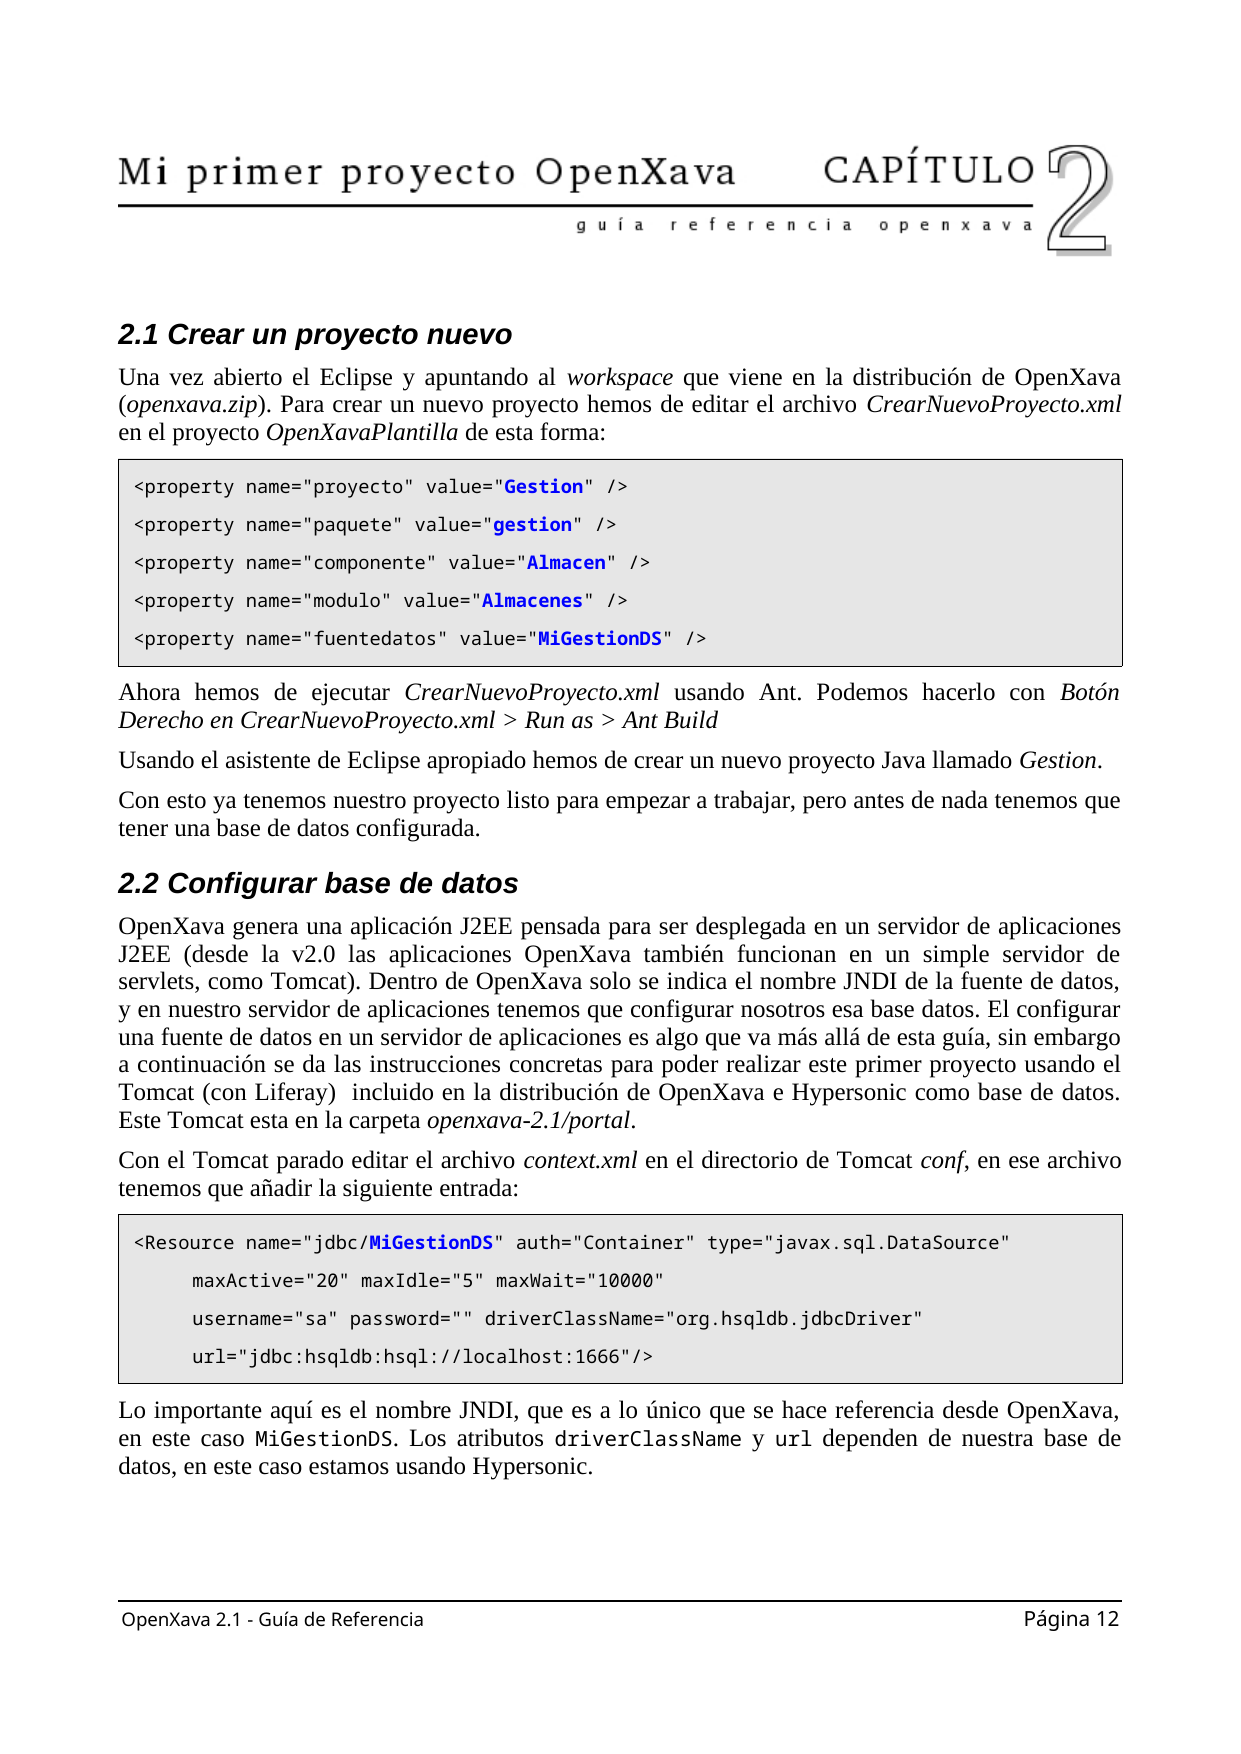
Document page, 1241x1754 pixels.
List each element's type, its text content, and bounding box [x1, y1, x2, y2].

text Con el Tomcat parado editar el archivo context.xml en el directorio de Tomcat conf, en ese archivo tenemos que añadir la siguiente entrada: [118, 1146, 1122, 1202]
text Ahora hemos de ejecutar CrearNuevoProyecto.xml usando Ant. Podemos hacerlo con Botón Derecho en CrearNuevoProyecto.xml > Run as > Ant Build [118, 678, 1122, 734]
text username="sa" password="" driverClassName="org.hsqldb.jdbcDriver" [119, 1290, 1122, 1328]
text OpenXava genera una aplicación J2EE pensada para ser desplegada en un servidor de aplicaciones J2EE (desde la v2.0 las aplicaciones OpenXava también funcionan en un simple servidor de servlets, como Tomcat). Dentro de OpenXava solo se indica el nombre JNDI de la fuente de datos, y en nuestro servidor de aplicaciones tenemos que configurar nosotros esa base datos. El configurar una fuente de datos en un servidor de aplicaciones es algo que va más allá de esta guía, sin embargo a continuación se da las instrucciones concretas para poder realizar este primer proyecto usando el Tomcat (con Liferay) incluido en la distribución de OpenXava e Hypersonic como base de datos. Este Tomcat esta en la carpeta openxava-2.1/portal. [118, 912, 1122, 1134]
text <property name="modulo" value="Almacenes" /> [119, 572, 1122, 611]
text maxActive="20" maxIdle="5" maxWait="10000" [119, 1252, 1122, 1290]
text <property name="fuentedatos" value="MiGestionDS" /> [119, 611, 1122, 666]
text <Resource name="jdbc/MiGestionDS" auth="Container" type="javax.sql.DataSource" [119, 1215, 1122, 1252]
text Con esto ya tenemos nuestro proyecto listo para empezar a trabajar, pero antes de nada tenemos que tener una base de datos configurada. [118, 786, 1122, 842]
text Usando el asistente de Eclipse apropiado hemos de crear un nuevo proyecto Java llamado Gestion. [118, 746, 1122, 774]
picture [118, 118, 1122, 288]
text <property name="componente" value="Almacen" /> [119, 534, 1122, 572]
text url="jdbc:hsqldb:hsql://localhost:1666"/> [119, 1328, 1122, 1383]
text <property name="paquete" value="gestion" /> [119, 496, 1122, 534]
subtitle Crear un proyecto nuevo [118, 318, 1122, 350]
subtitle Configurar base de datos [118, 867, 1122, 899]
subtitle Mi primer proyecto OpenXava [118, 288, 1122, 293]
text Lo importante aquí es el nombre JNDI, que es a lo único que se hace referencia desde OpenXava, en este caso MiGestionDS. Los atributos driverClassName y url dependen de nuestra base de datos, en este caso estamos usando Hypersonic. [118, 1396, 1122, 1480]
text <property name="proyecto" value="Gestion" /> [119, 460, 1122, 496]
text Una vez abierto el Eclipse y apuntando al workspace que viene en la distribución de OpenXava (openxava.zip). Para crear un nuevo proyecto hemos de editar el archivo CrearNuevoProyecto.xml en el proyecto OpenXavaPlantilla de esta forma: [118, 363, 1122, 446]
